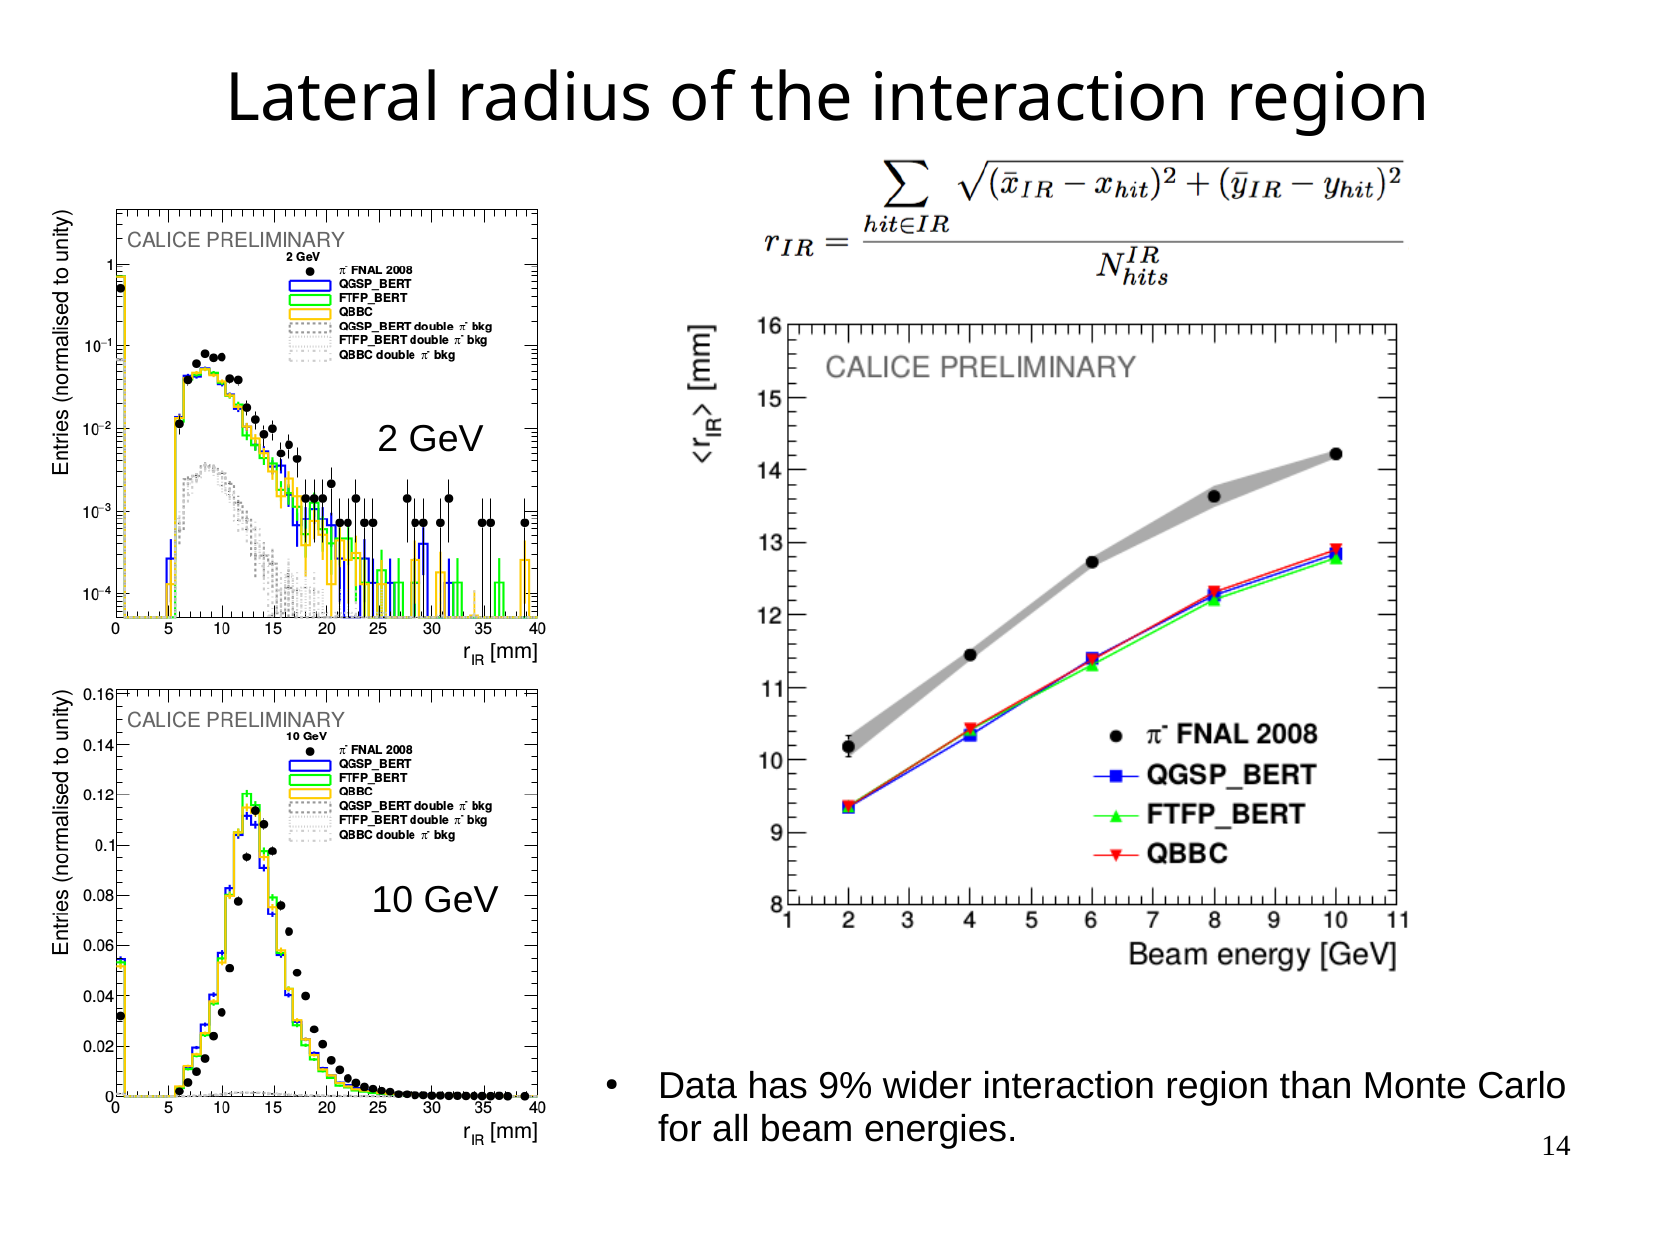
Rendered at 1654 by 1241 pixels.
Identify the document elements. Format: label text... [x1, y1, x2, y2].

text_box 10 GeV [356, 870, 514, 928]
text_box 2 GeV [362, 410, 499, 468]
title Lateral radius of the interaction region [85, 52, 1571, 138]
list Data has 9% wider interaction region than Monte Carlo for all beam energies. [587, 1064, 1571, 1224]
picture [677, 137, 1426, 973]
picture [48, 176, 573, 1145]
